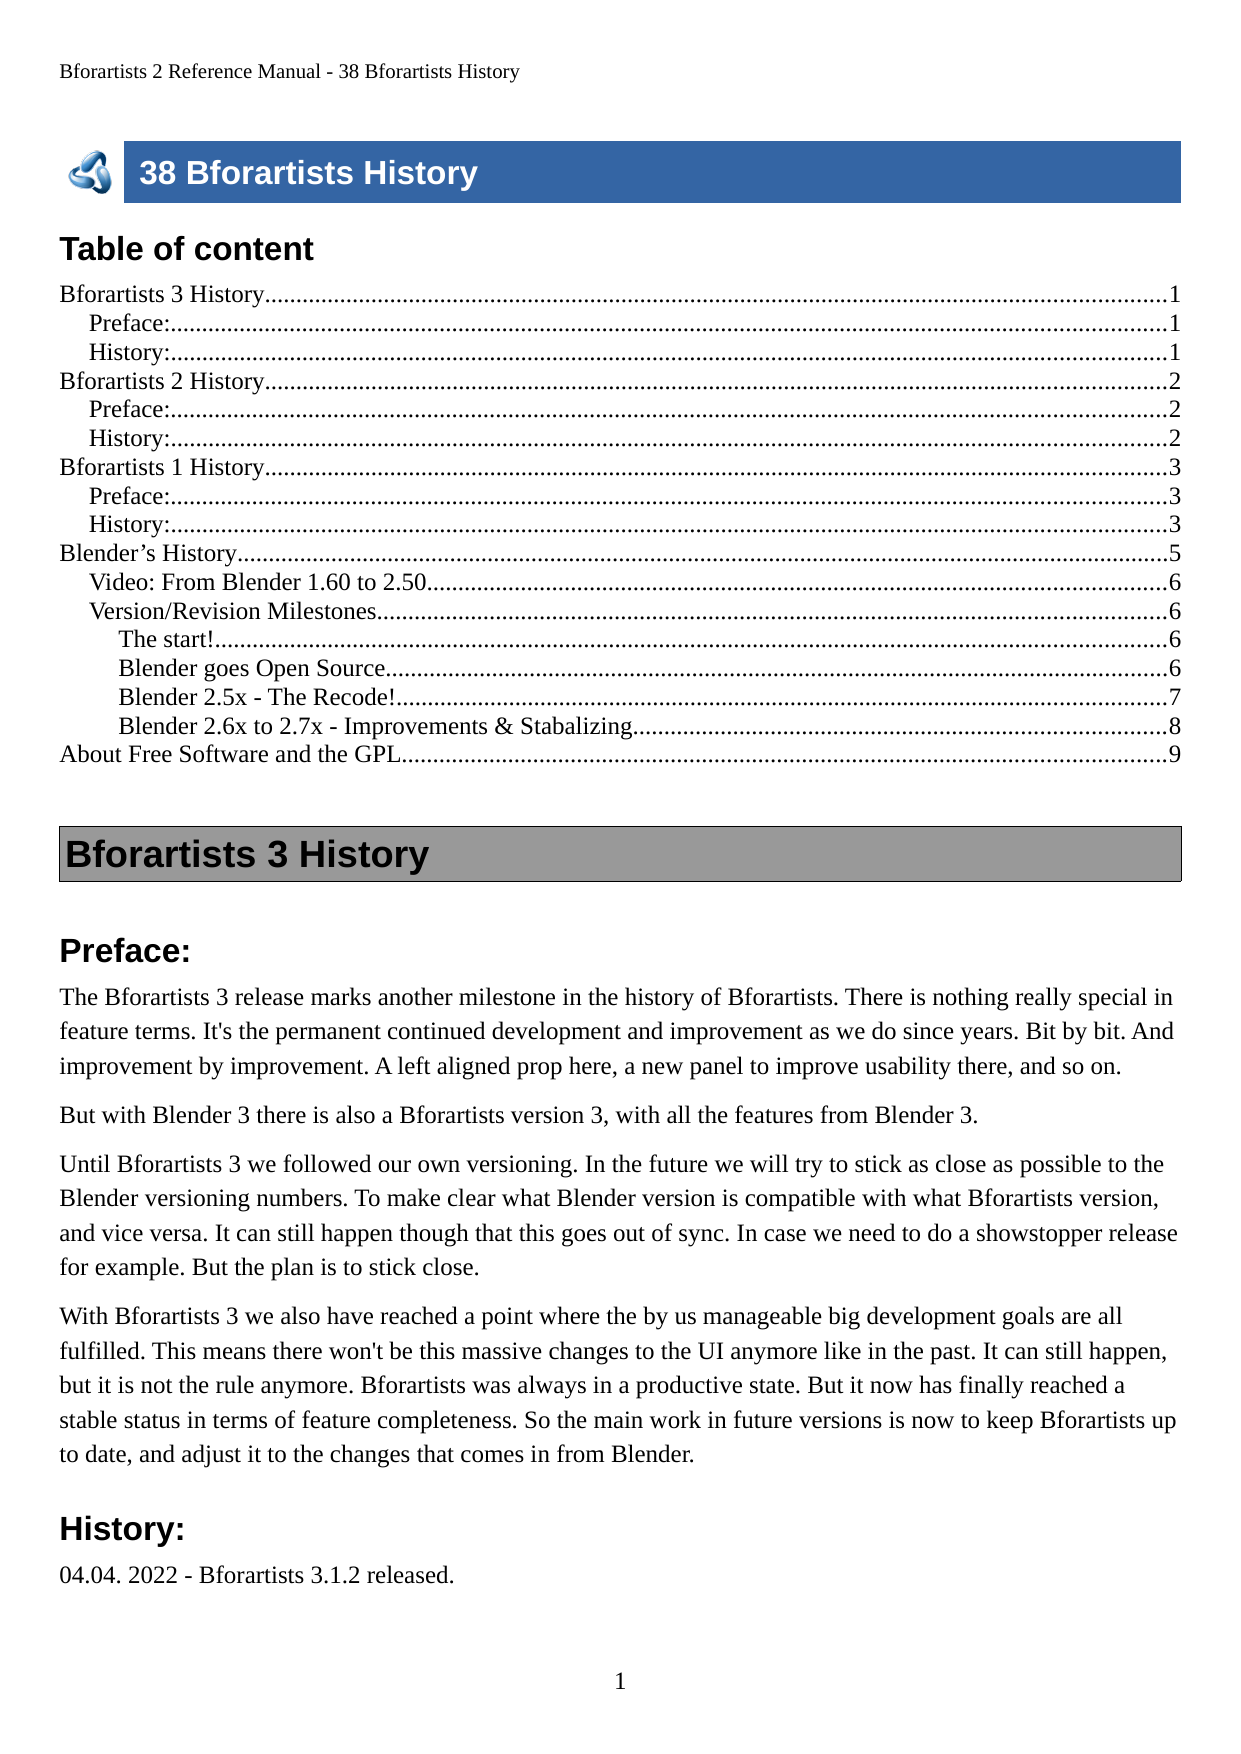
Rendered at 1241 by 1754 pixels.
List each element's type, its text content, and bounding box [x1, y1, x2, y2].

text History: 2 [88, 423, 1181, 452]
text But with Blender 3 there is also a Bforartists version 3, with all the features from Blender 3. [59, 1100, 1181, 1128]
text Blender’s History 5 [59, 538, 1181, 567]
text Blender goes Open Source 6 [118, 653, 1181, 682]
text The Bforartists 3 release marks another milestone in the history of Bforartists. There is nothing really special in feature terms. It's the permanent continued development and improvement as we do since years. Bit by bit. And improvement by improvement. A left aligned prop here, a new panel to improve usability there, and so on. [59, 982, 1181, 1079]
table_header [59, 141, 124, 203]
text Bforartists 1 History 3 [59, 452, 1181, 481]
text Preface: 3 [88, 481, 1181, 509]
text Bforartists 3 History 1 [59, 279, 1181, 308]
subtitle Table of content [59, 228, 1181, 267]
subtitle Preface: [59, 931, 1181, 969]
text History: 1 [88, 337, 1181, 366]
text Bforartists 2 History 2 [59, 366, 1181, 394]
picture [65, 147, 114, 197]
text Preface: 1 [88, 308, 1181, 337]
text 04.04. 2022 - Bforartists 3.1.2 released. [59, 1560, 1181, 1589]
table_header Bforartists 3 History [60, 827, 1181, 881]
text Preface: 2 [88, 394, 1181, 423]
text Blender 2.6x to 2.7x - Improvements & Stabalizing 8 [118, 711, 1181, 739]
subtitle History: [59, 1509, 1181, 1548]
text About Free Software and the GPL 9 [59, 739, 1181, 768]
text Until Bforartists 3 we followed our own versioning. In the future we will try to stick as close as possible to the Blender versioning numbers. To make clear what Blender version is compatible with what Bforartists version, and vice versa. It can still happen though that this goes out of sync. In case we need to do a showstopper release for example. But the plan is to stick close. [59, 1149, 1181, 1281]
text History: 3 [88, 509, 1181, 538]
text Blender 2.5x - The Recode! 7 [118, 682, 1181, 711]
text The start! 6 [118, 624, 1181, 653]
text Version/Revision Milestones 6 [88, 596, 1181, 624]
text Video: From Blender 1.60 to 2.50 6 [88, 567, 1181, 596]
table_header 38 Bforartists History [124, 141, 1181, 203]
text With Bforartists 3 we also have reached a point where the by us manageable big development goals are all fulfilled. This means there won't be this massive changes to the UI anymore like in the past. It can still happen, but it is not the rule anymore. Bforartists was always in a productive state. But it now has finally reached a stable status in terms of feature completeness. So the main work in future versions is now to keep Bforartists up to date, and adjust it to the changes that comes in from Blender. [59, 1301, 1181, 1468]
